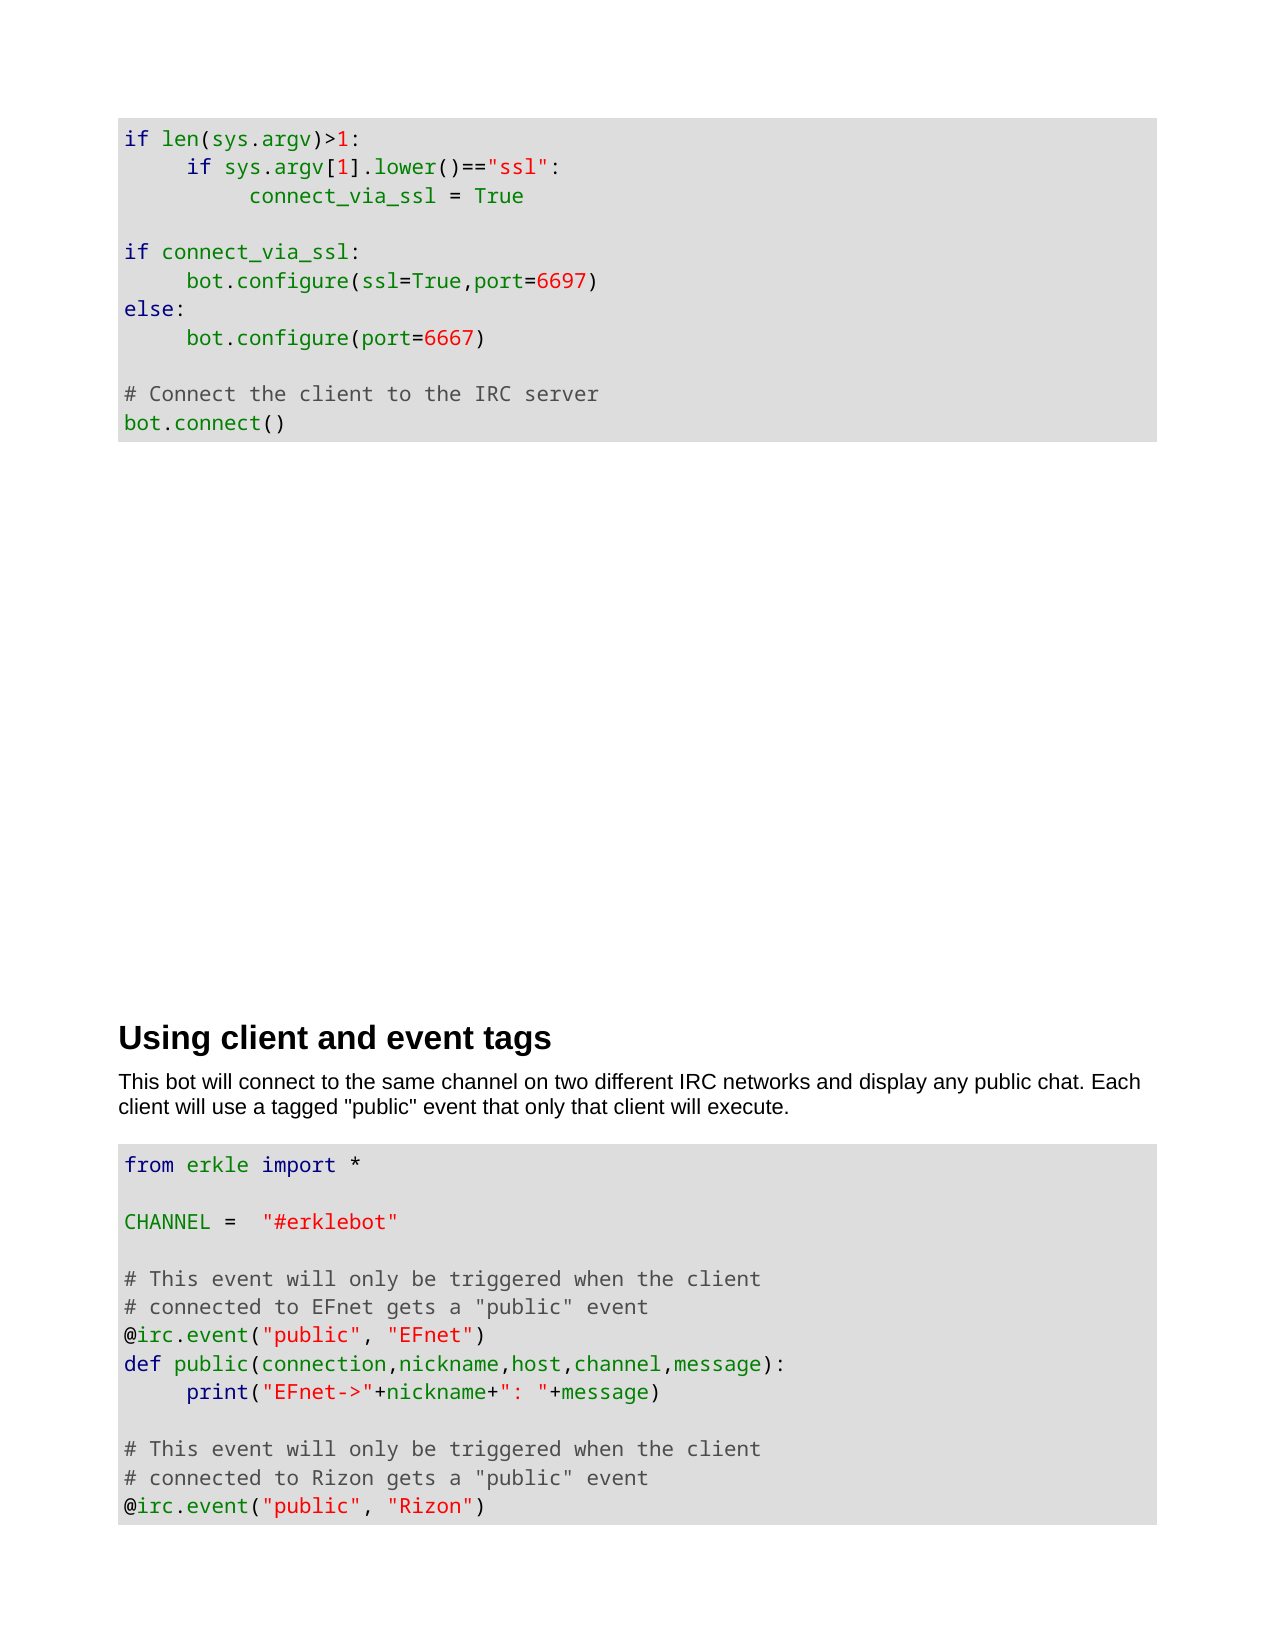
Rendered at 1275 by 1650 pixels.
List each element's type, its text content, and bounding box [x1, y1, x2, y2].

table_header if len(sys.argv)>1: if sys.argv[1].lower()=="ssl": connect_via_ssl = True if connect_via_ssl: bot.configure(ssl=True,port=6697) else: bot.configure(port=6667) # Connect the client to the IRC server bot.connect() [118, 118, 1157, 442]
text This bot will connect to the same channel on two different IRC networks and display any public chat. Each client will use a tagged "public" event that only that client will execute. [118, 1069, 1157, 1119]
table_header from erkle import * CHANNEL = "#erklebot" # This event will only be triggered when the client # connected to EFnet gets a "public" event @irc.event("public", "EFnet") def public(connection,nickname,host,channel,message): print("EFnet->"+nickname+": "+message) # This event will only be triggered when the client # connected to Rizon gets a "public" event @irc.event("public", "Rizon") [118, 1144, 1157, 1525]
subtitle Using client and event tags [118, 1018, 1157, 1056]
